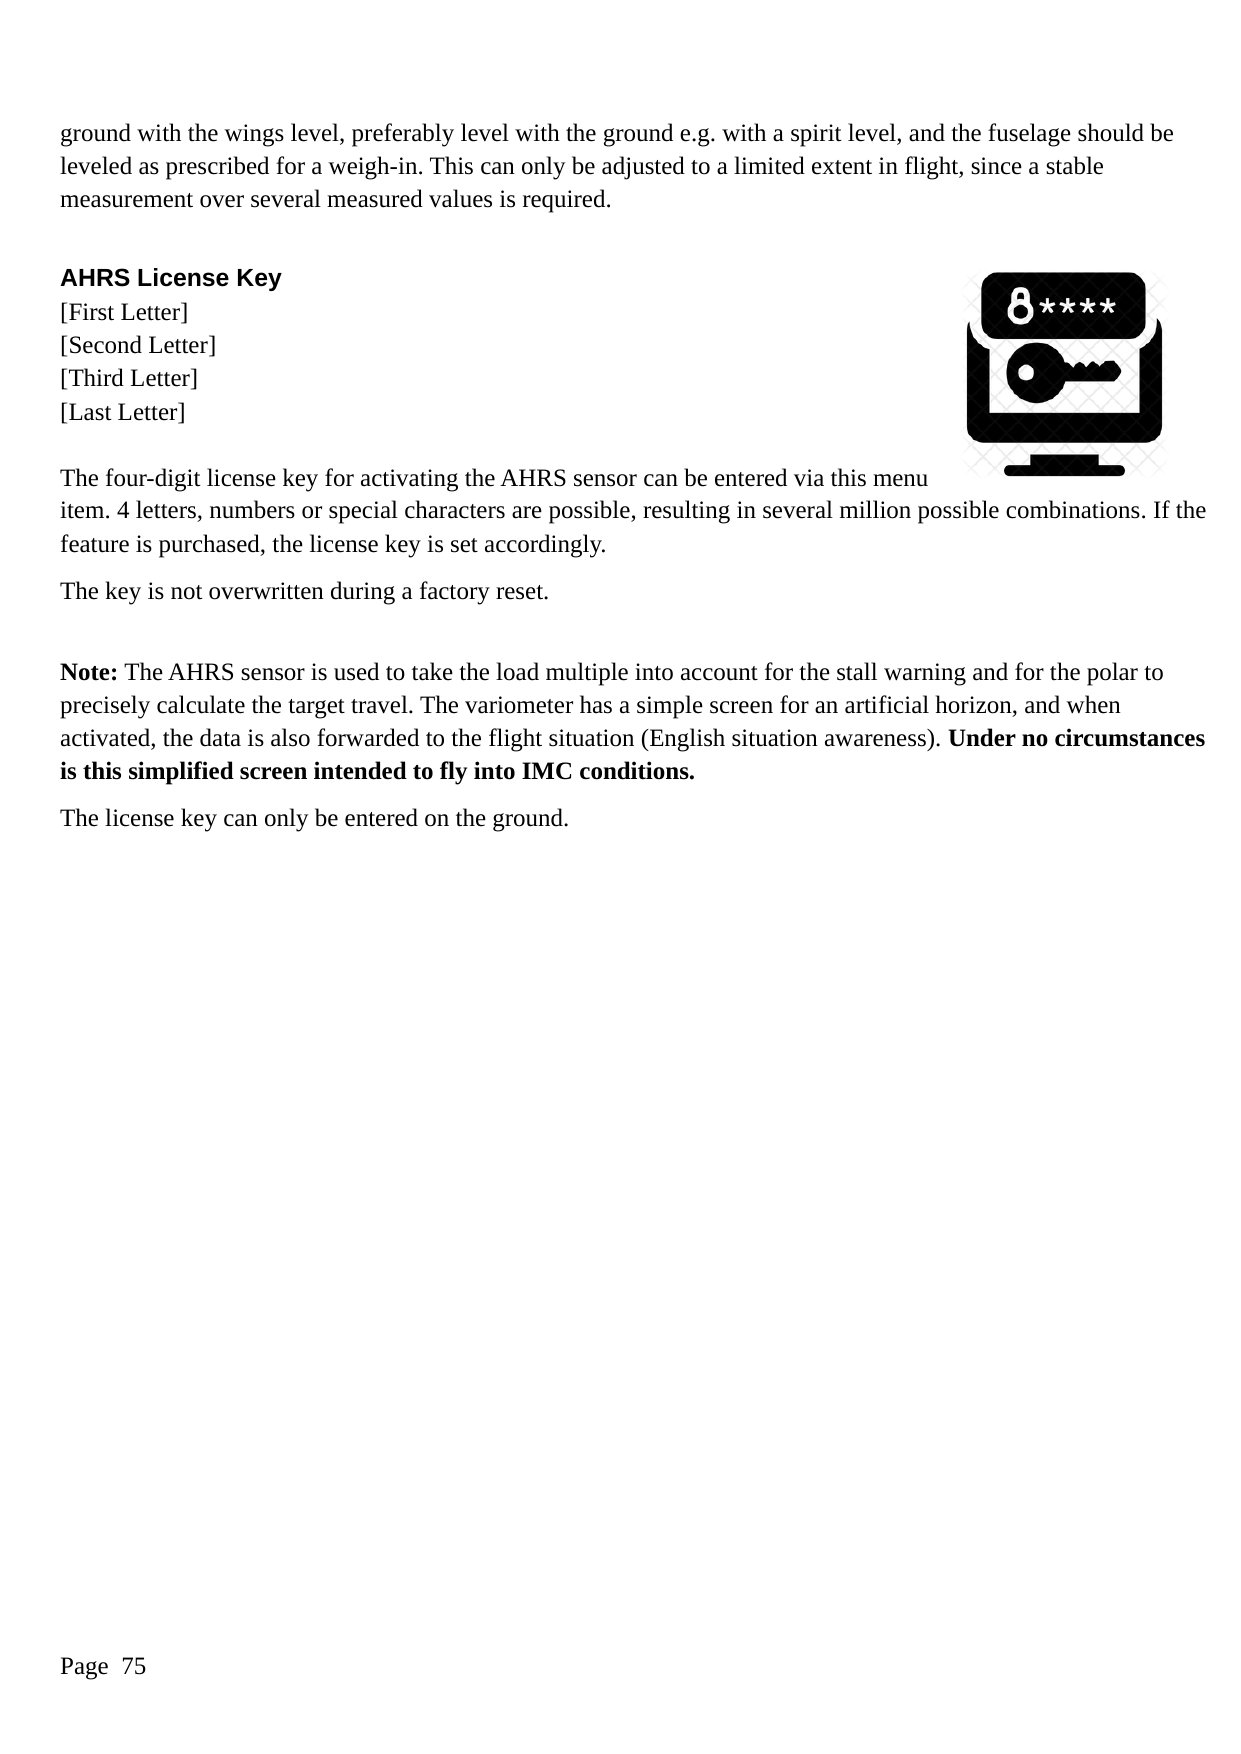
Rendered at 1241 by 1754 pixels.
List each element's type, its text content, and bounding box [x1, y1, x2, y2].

text [Last Letter] [60, 397, 957, 425]
text [1171, 297, 1207, 326]
text [Second Letter] [60, 331, 957, 359]
text [Third Letter] [60, 363, 957, 392]
text [1171, 331, 1207, 359]
text ground with the wings level, preferably level with the ground e.g. with a spirit level, and the fuselage should be leveled as prescribed for a weigh-in. This can only be adjusted to a limited extent in flight, since a stable measurement over several measured values is required. [60, 118, 1207, 213]
text The four-digit license key for activating the AHRS sensor can be entered via this menu item. 4 letters, numbers or special characters are possible, resulting in several million possible combinations. If the feature is purchased, the license key is set accordingly. [60, 463, 1207, 557]
text [1171, 397, 1207, 425]
text [1171, 363, 1207, 392]
text The key is not overwritten during a factory reset. [60, 576, 1207, 605]
text Note: The AHRS sensor is used to take the load multiple into account for the stall warning and for the polar to precisely calculate the target travel. The variometer has a simple screen for an artificial horizon, and when activated, the data is also forwarded to the flight situation (English situation awareness). Under no circumstances is this simplified screen intended to fly into IMC conditions. [60, 624, 1207, 785]
subtitle AHRS License Key [60, 263, 1207, 291]
picture [957, 267, 1171, 481]
text The license key can only be entered on the ground. [60, 803, 1207, 832]
text [First Letter] [60, 297, 957, 326]
